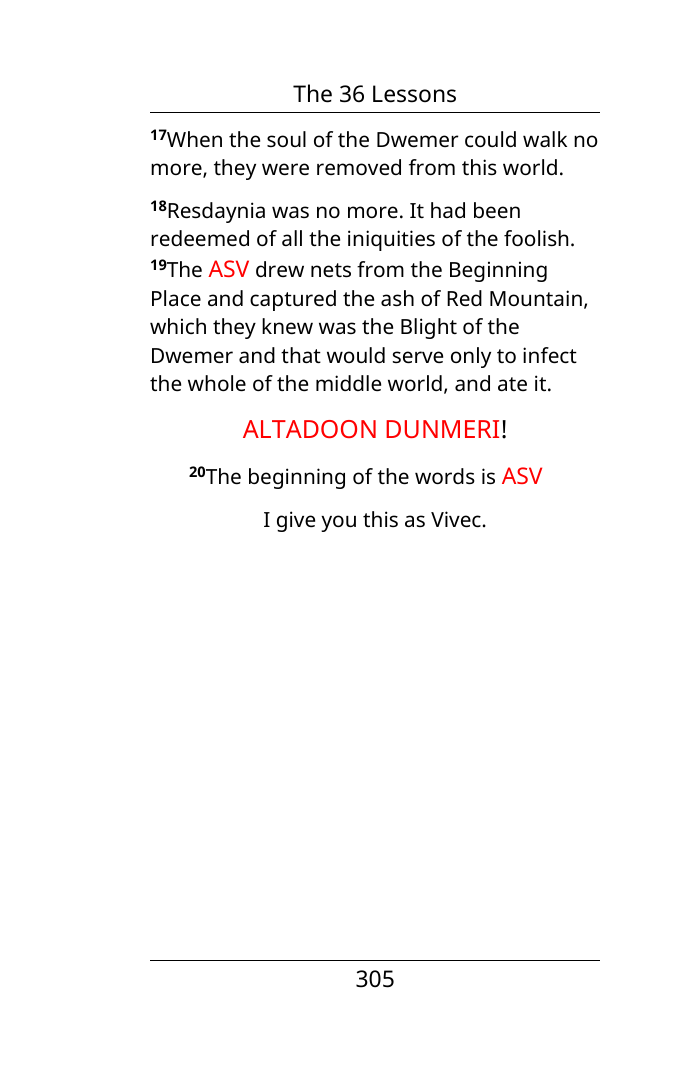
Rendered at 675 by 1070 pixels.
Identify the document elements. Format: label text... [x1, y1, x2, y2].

text 18Resdaynia was no more. It had been redeemed of all the iniquities of the foolish. 19The ASV drew nets from the Beginning Place and captured the ash of Red Mountain, which they knew was the Blight of the Dwemer and that would serve only to infect the whole of the middle world, and ate it. [150, 196, 600, 398]
text 17When the soul of the Dwemer could walk no more, they were removed from this world. [150, 125, 600, 182]
text 20The beginning of the words is ASV [150, 460, 581, 491]
text I give you this as Vivec. [150, 506, 600, 534]
text ALTADOON DUNMERI! [150, 412, 600, 446]
